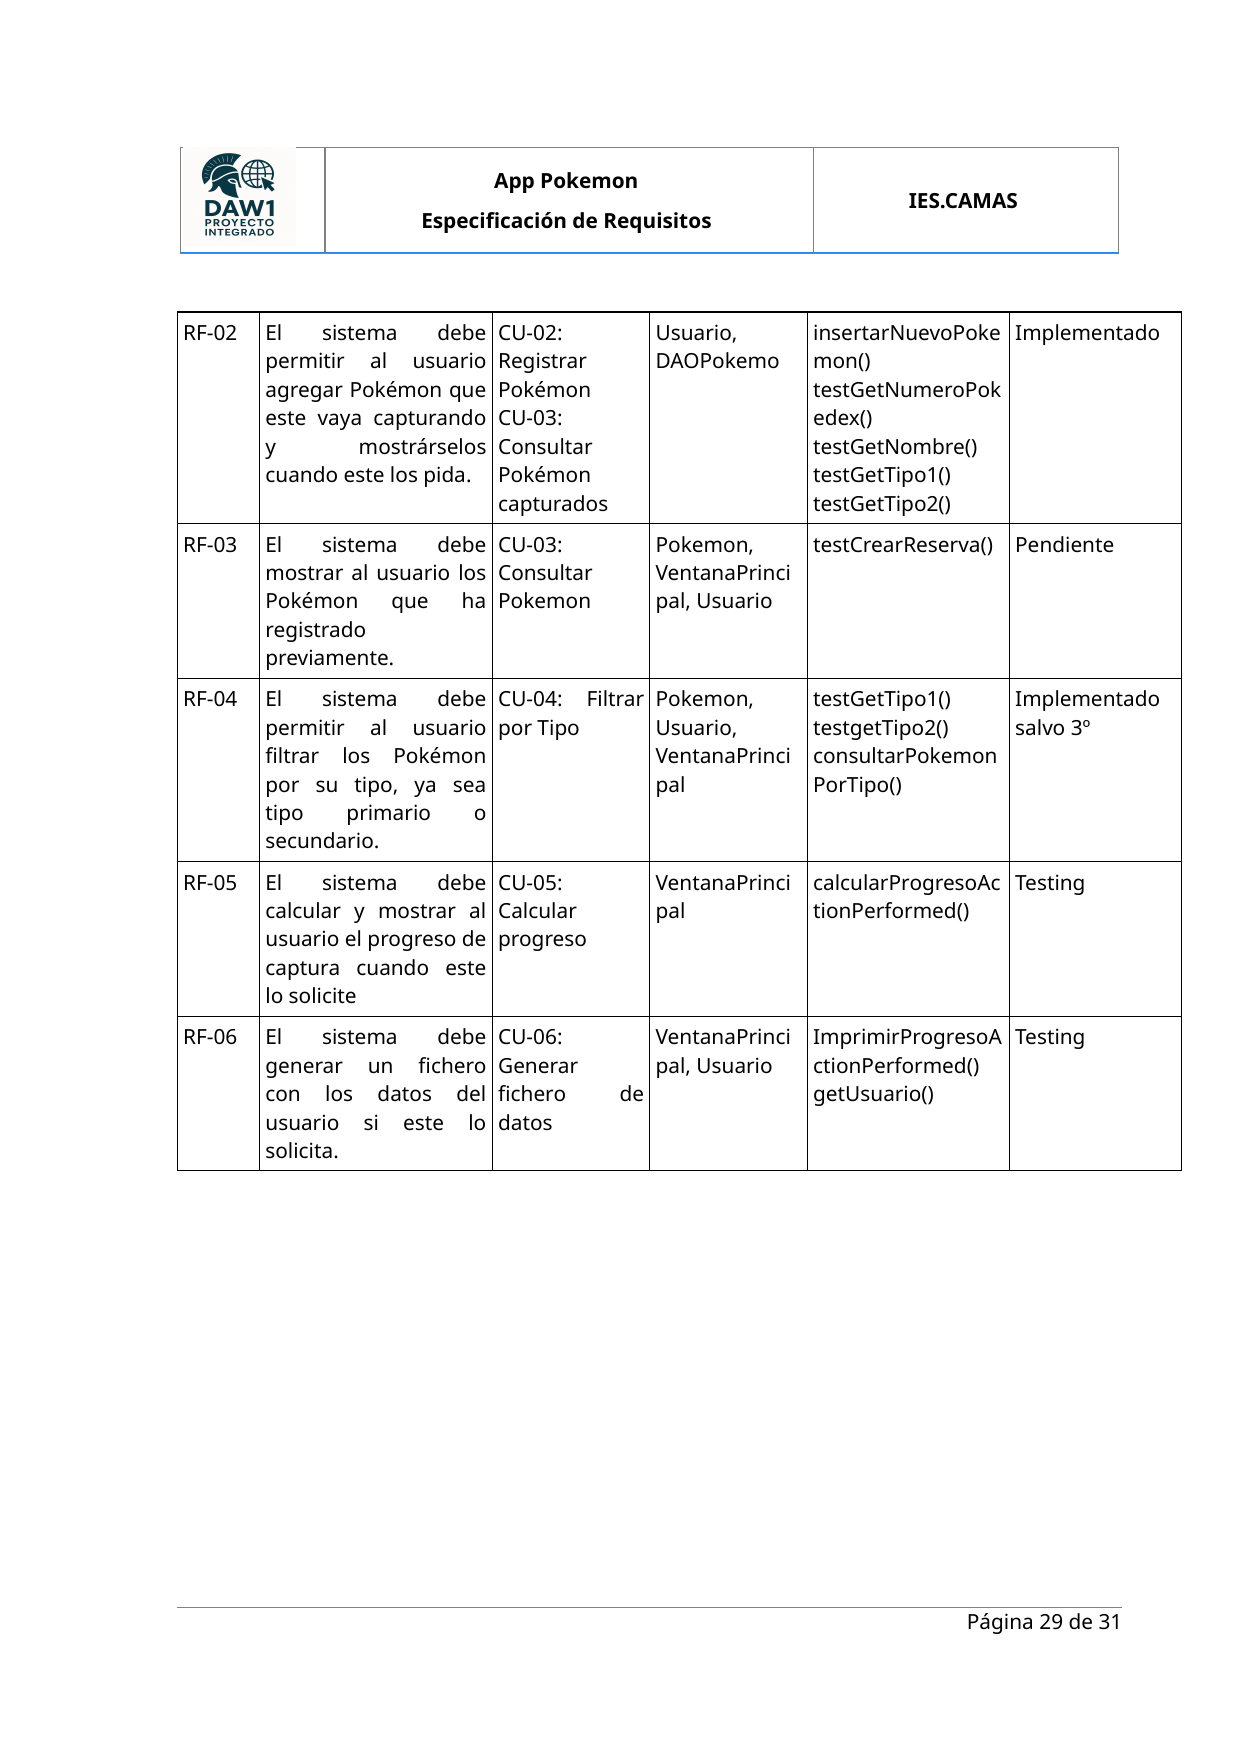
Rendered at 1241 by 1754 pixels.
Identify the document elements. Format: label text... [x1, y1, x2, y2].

table_cell El sistema debe generar un fichero con los datos del usuario si este lo solicita. [260, 1017, 492, 1170]
table_cell Testing [1010, 1017, 1181, 1170]
table_cell CU-04: Filtrar por Tipo [493, 679, 649, 861]
table_cell Pokemon, VentanaPrincipal, Usuario [650, 524, 807, 678]
table_cell testGetTipo1() testgetTipo2() consultarPokemonPorTipo() [808, 679, 1009, 861]
table_cell RF-06 [178, 1017, 259, 1170]
table_cell RF-03 [178, 524, 259, 678]
table_cell CU-06: Generar fichero de datos [493, 1017, 649, 1170]
table_cell El sistema debe calcular y mostrar al usuario el progreso de captura cuando este lo solicite [260, 862, 492, 1016]
table_cell El sistema debe permitir al usuario filtrar los Pokémon por su tipo, ya sea tipo primario o secundario. [260, 679, 492, 861]
table_cell El sistema debe permitir al usuario agregar Pokémon que este vaya capturando y mostrárselos cuando este los pida. [260, 313, 492, 523]
table_cell RF-02 [178, 313, 259, 523]
table_cell Usuario, DAOPokemo [650, 313, 807, 523]
table_cell VentanaPrincipal [650, 862, 807, 1016]
table_cell Implementado salvo 3º [1010, 679, 1181, 861]
table_cell Pendiente [1010, 524, 1181, 678]
table_cell insertarNuevoPokemon() testGetNumeroPokedex() testGetNombre() testGetTipo1() testGetTipo2() [808, 313, 1009, 523]
table_cell El sistema debe mostrar al usuario los Pokémon que ha registrado previamente. [260, 524, 492, 678]
table_cell CU-03: Consultar Pokemon [493, 524, 649, 678]
table_cell CU-02: Registrar Pokémon CU-03: Consultar Pokémon capturados [493, 313, 649, 523]
table_cell calcularProgresoActionPerformed() [808, 862, 1009, 1016]
table_cell RF-04 [178, 679, 259, 861]
table_cell ImprimirProgresoActionPerformed() getUsuario() [808, 1017, 1009, 1170]
picture [183, 147, 296, 246]
table_cell testCrearReserva() [808, 524, 1009, 678]
table_cell Testing [1010, 862, 1181, 1016]
table_cell Pokemon, Usuario, VentanaPrincipal [650, 679, 807, 861]
table_cell RF-05 [178, 862, 259, 1016]
table_cell VentanaPrincipal, Usuario [650, 1017, 807, 1170]
table_cell Implementado [1010, 313, 1181, 523]
table_cell CU-05: Calcular progreso [493, 862, 649, 1016]
